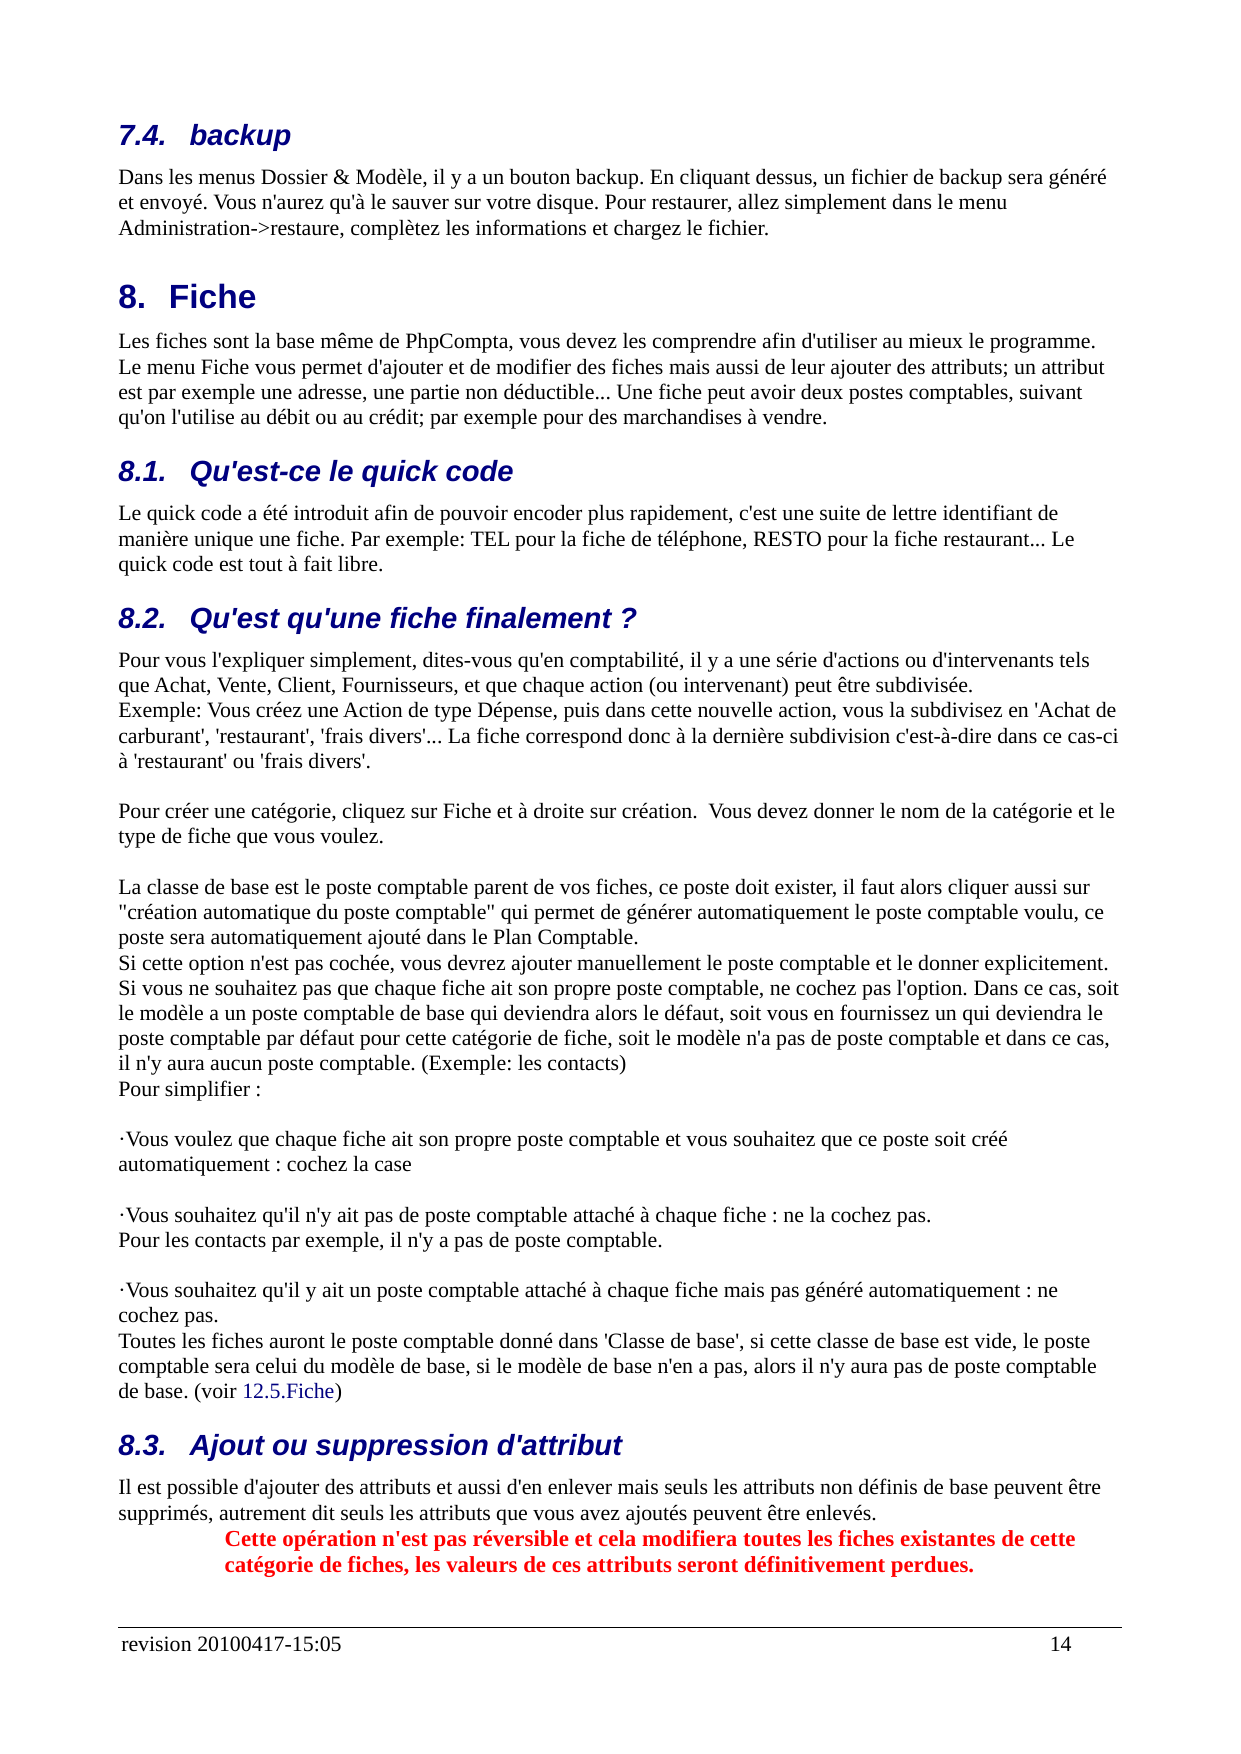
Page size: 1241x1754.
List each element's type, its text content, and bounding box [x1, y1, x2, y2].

text ·Vous voulez que chaque fiche ait son propre poste comptable et vous souhaitez que ce poste soit créé automatiquement : cochez la case [118, 1126, 1122, 1176]
subtitle Qu'est qu'une fiche finalement ? [118, 601, 1122, 634]
text La classe de base est le poste comptable parent de vos fiches, ce poste doit exister, il faut alors cliquer aussi sur "création automatique du poste comptable" qui permet de générer automatiquement le poste comptable voulu, ce poste sera automatiquement ajouté dans le Plan Comptable. [118, 874, 1122, 949]
subtitle Ajout ou suppression d'attribut [118, 1428, 1122, 1462]
text Les fiches sont la base même de PhpCompta, vous devez les comprendre afin d'utiliser au mieux le programme. Le menu Fiche vous permet d'ajouter et de modifier des fiches mais aussi de leur ajouter des attributs; un attribut est par exemple une adresse, une partie non déductible... Une fiche peut avoir deux postes comptables, suivant qu'on l'utilise au débit ou au crédit; par exemple pour des marchandises à vendre. [118, 328, 1122, 429]
text Pour créer une catégorie, cliquez sur Fiche et à droite sur création. Vous devez donner le nom de la catégorie et le type de fiche que vous voulez. [118, 798, 1122, 849]
text Pour les contacts par exemple, il n'y a pas de poste comptable. [118, 1227, 1122, 1252]
text Pour vous l'expliquer simplement, dites-vous qu'en comptabilité, il y a une série d'actions ou d'intervenants tels que Achat, Vente, Client, Fournisseurs, et que chaque action (ou intervenant) peut être subdivisée. [118, 647, 1122, 697]
text ·Vous souhaitez qu'il y ait un poste comptable attaché à chaque fiche mais pas généré automatiquement : ne cochez pas. [118, 1277, 1122, 1328]
text Si cette option n'est pas cochée, vous devrez ajouter manuellement le poste comptable et le donner explicitement. [118, 949, 1122, 975]
subtitle Fiche [118, 277, 1122, 316]
text Dans les menus Dossier & Modèle, il y a un bouton backup. En cliquant dessus, un fichier de backup sera généré et envoyé. Vous n'aurez qu'à le sauver sur votre disque. Pour restaurer, allez simplement dans le menu Administration->restaure, complètez les informations et chargez le fichier. [118, 164, 1122, 240]
text Si vous ne souhaitez pas que chaque fiche ait son propre poste comptable, ne cochez pas l'option. Dans ce cas, soit le modèle a un poste comptable de base qui deviendra alors le défaut, soit vous en fournissez un qui deviendra le poste comptable par défaut pour cette catégorie de fiche, soit le modèle n'a pas de poste comptable et dans ce cas, il n'y aura aucun poste comptable. (Exemple: les contacts) [118, 975, 1122, 1076]
text Exemple: Vous créez une Action de type Dépense, puis dans cette nouvelle action, vous la subdivisez en 'Achat de carburant', 'restaurant', 'frais divers'... La fiche correspond donc à la dernière subdivision c'est-à-dire dans ce cas-ci à 'restaurant' ou 'frais divers'. [118, 697, 1122, 773]
text Il est possible d'ajouter des attributs et aussi d'en enlever mais seuls les attributs non définis de base peuvent être supprimés, autrement dit seuls les attributs que vous avez ajoutés peuvent être enlevés. [118, 1474, 1122, 1525]
text Pour simplifier : [118, 1076, 1122, 1101]
text Toutes les fiches auront le poste comptable donné dans 'Classe de base', si cette classe de base est vide, le poste comptable sera celui du modèle de base, si le modèle de base n'en a pas, alors il n'y aura pas de poste comptable de base. (voir 12.5.Fiche) [118, 1328, 1122, 1403]
subtitle backup [118, 118, 1122, 152]
text ·Vous souhaitez qu'il n'y ait pas de poste comptable attaché à chaque fiche : ne la cochez pas. [118, 1202, 1122, 1227]
subtitle Qu'est-ce le quick code [118, 454, 1122, 488]
text Cette opération n'est pas réversible et cela modifiera toutes les fiches existantes de cette catégorie de fiches, les valeurs de ces attributs seront définitivement perdues. [224, 1525, 1122, 1577]
text Le quick code a été introduit afin de pouvoir encoder plus rapidement, c'est une suite de lettre identifiant de manière unique une fiche. Par exemple: TEL pour la fiche de téléphone, RESTO pour la fiche restaurant... Le quick code est tout à fait libre. [118, 500, 1122, 576]
